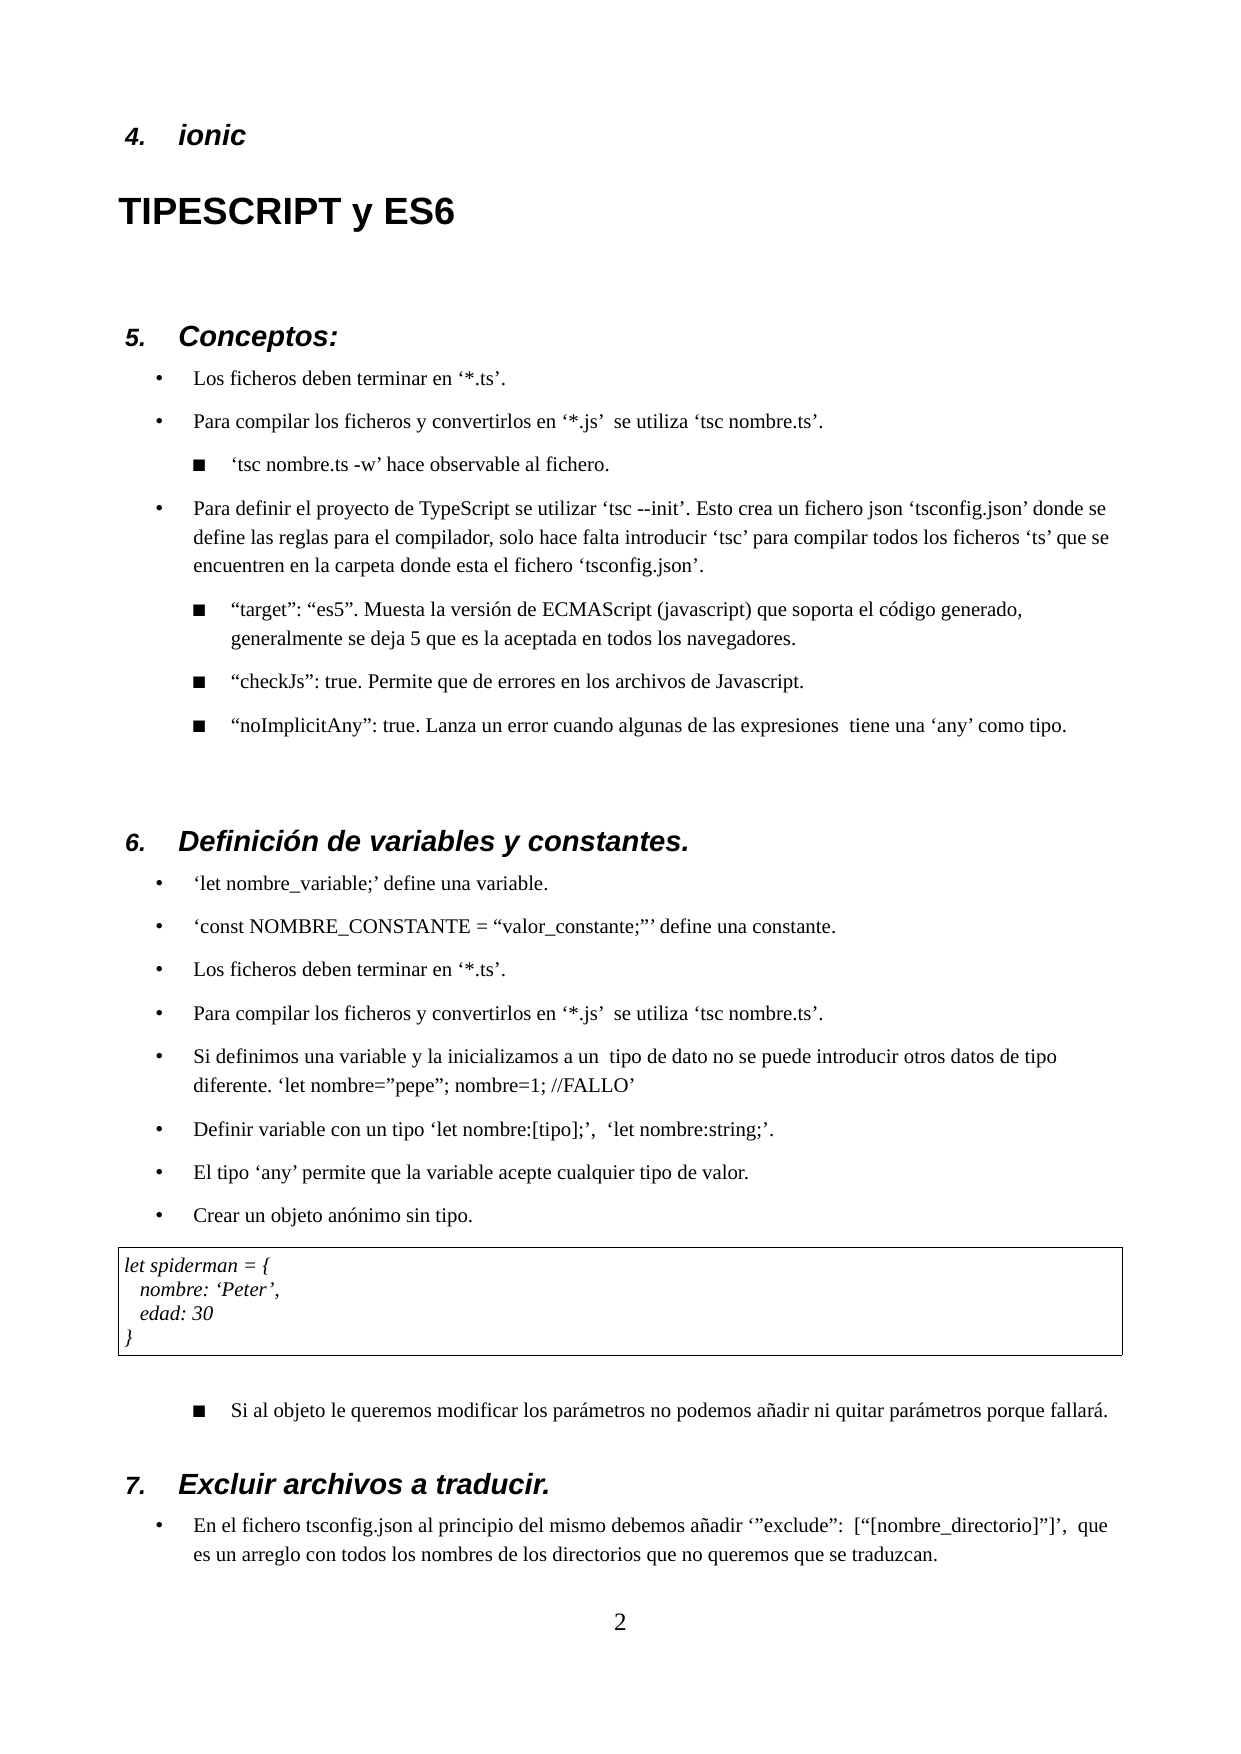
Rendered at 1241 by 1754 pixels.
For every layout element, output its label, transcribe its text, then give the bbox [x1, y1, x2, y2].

list En el fichero tsconfig.json al principio del mismo debemos añadir ‘”exclude”: [“[nombre_directorio]”]’, que es un arreglo con todos los nombres de los directorios que no queremos que se traduzcan. [156, 1513, 1122, 1566]
list ‘let nombre_variable;’ define una variable. [156, 871, 1122, 894]
list El tipo ‘any’ permite que la variable acepte cualquier tipo de valor. [156, 1160, 1122, 1184]
list ‘const NOMBRE_CONSTANTE = “valor_constante;”’ define una constante. [156, 914, 1122, 938]
list Crear un objeto anónimo sin tipo. [156, 1203, 1122, 1227]
list ‘tsc nombre.ts -w’ hace observable al fichero. [193, 452, 1122, 476]
list “noImplicitAny”: true. Lanza un error cuando algunas de las expresiones tiene una ‘any’ como tipo. [193, 713, 1122, 737]
subtitle TIPESCRIPT y ES6 [118, 189, 1122, 233]
list Para compilar los ficheros y convertirlos en ‘*.js’ se utiliza ‘tsc nombre.ts’. [156, 1001, 1122, 1025]
subtitle ionic [118, 118, 1122, 152]
list Definir variable con un tipo ‘let nombre:[tipo];’, ‘let nombre:string;’. [156, 1117, 1122, 1141]
list Si al objeto le queremos modificar los parámetros no podemos añadir ni quitar parámetros porque fallará. [193, 1398, 1122, 1422]
subtitle Conceptos: [118, 319, 1122, 353]
list “target”: “es5”. Muesta la versión de ECMAScript (javascript) que soporta el código generado, generalmente se deja 5 que es la aceptada en todos los navegadores. [193, 597, 1122, 650]
list Si definimos una variable y la inicializamos a un tipo de dato no se puede introducir otros datos de tipo diferente. ‘let nombre=”pepe”; nombre=1; //FALLO’ [156, 1044, 1122, 1097]
subtitle Definición de variables y constantes. [118, 824, 1122, 858]
subtitle Excluir archivos a traducir. [118, 1467, 1122, 1500]
table_header let spiderman = { nombre: ‘Peter’, edad: 30 } [119, 1248, 1122, 1355]
list “checkJs”: true. Permite que de errores en los archivos de Javascript. [193, 669, 1122, 693]
list Los ficheros deben terminar en ‘*.ts’. [156, 365, 1122, 389]
list Para definir el proyecto de TypeScript se utilizar ‘tsc --init’. Esto crea un fichero json ‘tsconfig.json’ donde se define las reglas para el compilador, solo hace falta introducir ‘tsc’ para compilar todos los ficheros ‘ts’ que se encuentren en la carpeta donde esta el fichero ‘tsconfig.json’. [156, 496, 1122, 577]
list Para compilar los ficheros y convertirlos en ‘*.js’ se utiliza ‘tsc nombre.ts’. [156, 409, 1122, 433]
list Los ficheros deben terminar en ‘*.ts’. [156, 957, 1122, 981]
